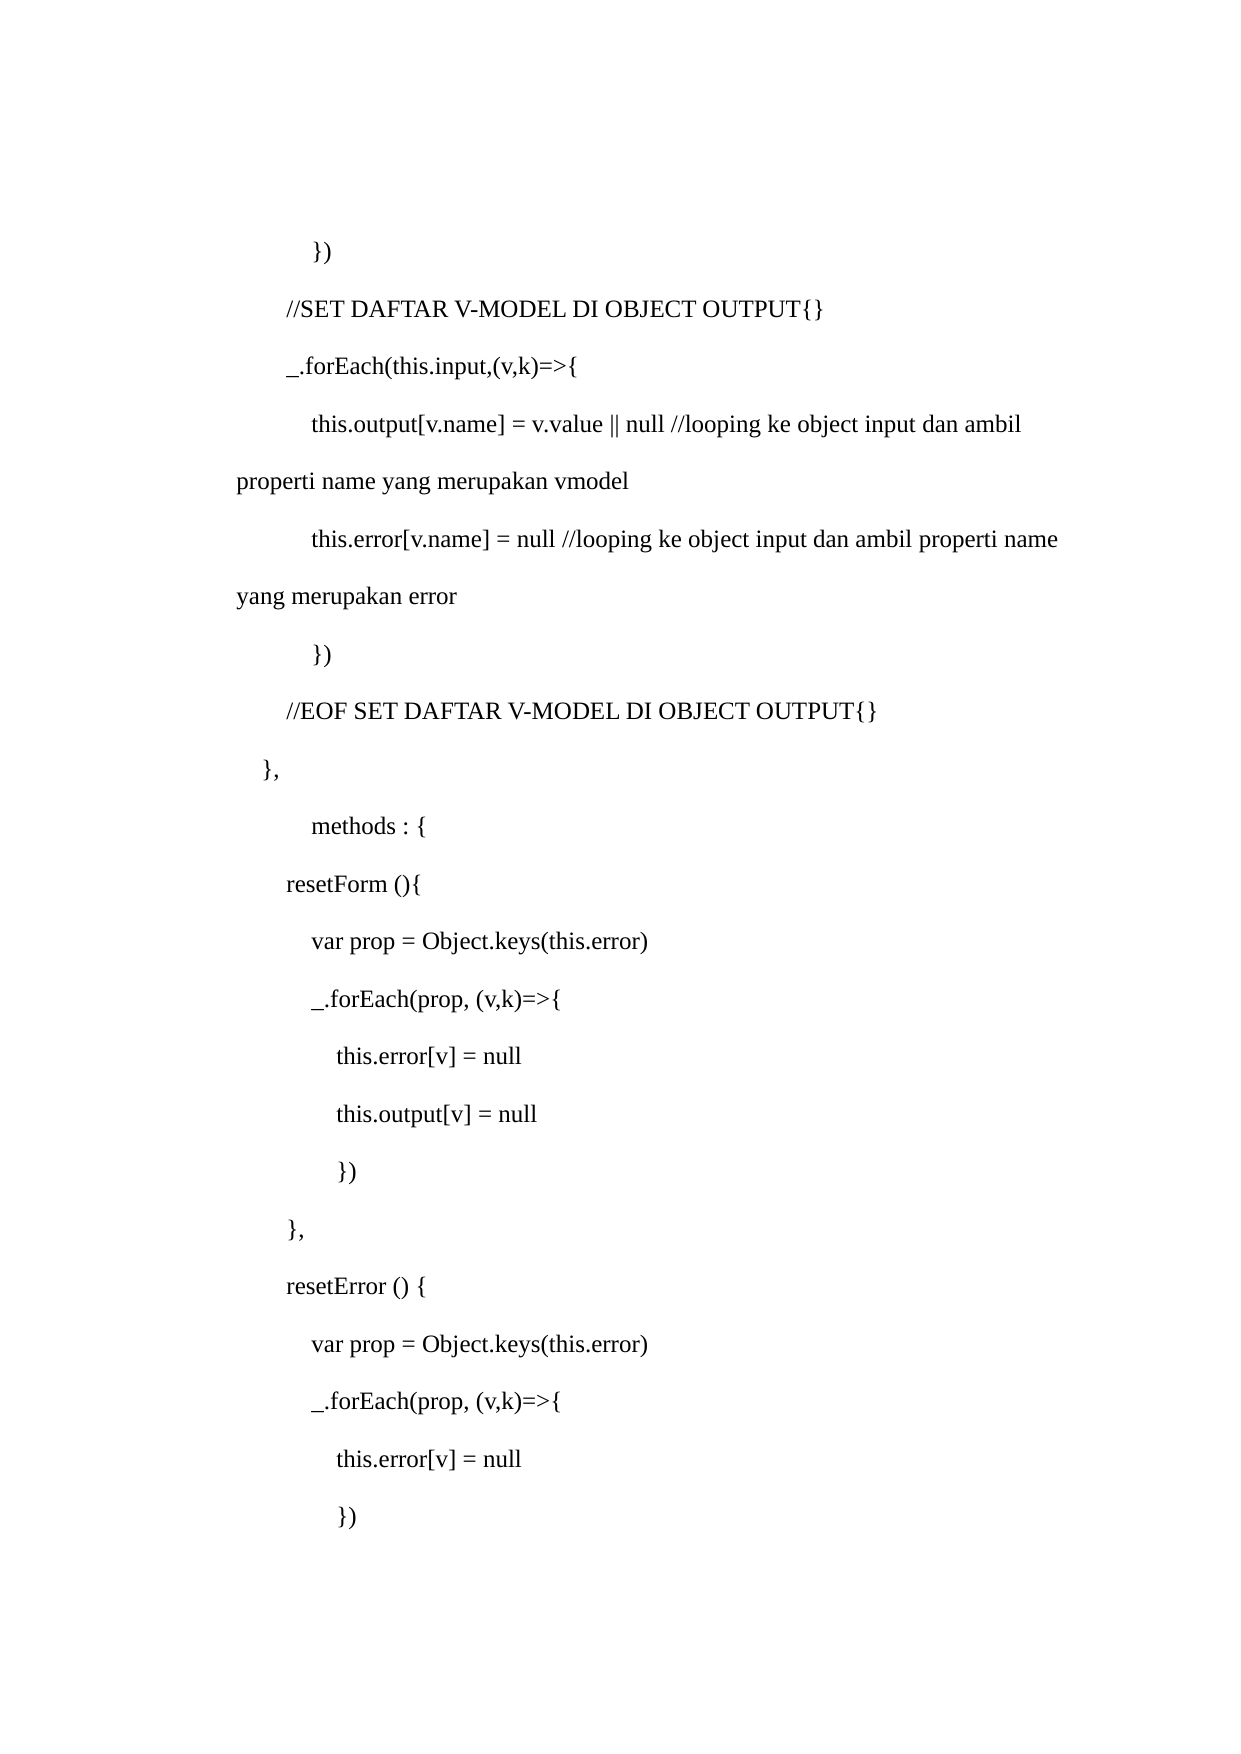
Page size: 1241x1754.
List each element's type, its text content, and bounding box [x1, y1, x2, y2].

text }) [236, 236, 1063, 265]
text methods : { [236, 811, 1063, 840]
text }) [236, 1156, 1063, 1185]
text }) [236, 1501, 1063, 1530]
text //EOF SET DAFTAR V-MODEL DI OBJECT OUTPUT{} [236, 696, 1063, 725]
text _.forEach(this.input,(v,k)=>{ [236, 351, 1063, 380]
text }, [236, 754, 1063, 782]
text var prop = Object.keys(this.error) [236, 1329, 1063, 1357]
text this.error[v.name] = null //looping ke object input dan ambil properti name yang merupakan error [236, 524, 1063, 610]
text this.output[v] = null [236, 1099, 1063, 1127]
text resetError () { [236, 1271, 1063, 1300]
text }, [236, 1214, 1063, 1242]
text this.output[v.name] = v.value || null //looping ke object input dan ambil properti name yang merupakan vmodel [236, 409, 1063, 495]
text var prop = Object.keys(this.error) [236, 926, 1063, 955]
text this.error[v] = null [236, 1444, 1063, 1472]
text resetForm (){ [236, 869, 1063, 897]
text _.forEach(prop, (v,k)=>{ [236, 1386, 1063, 1415]
text //SET DAFTAR V-MODEL DI OBJECT OUTPUT{} [236, 294, 1063, 322]
text this.error[v] = null [236, 1041, 1063, 1070]
text }) [236, 639, 1063, 667]
text _.forEach(prop, (v,k)=>{ [236, 984, 1063, 1012]
